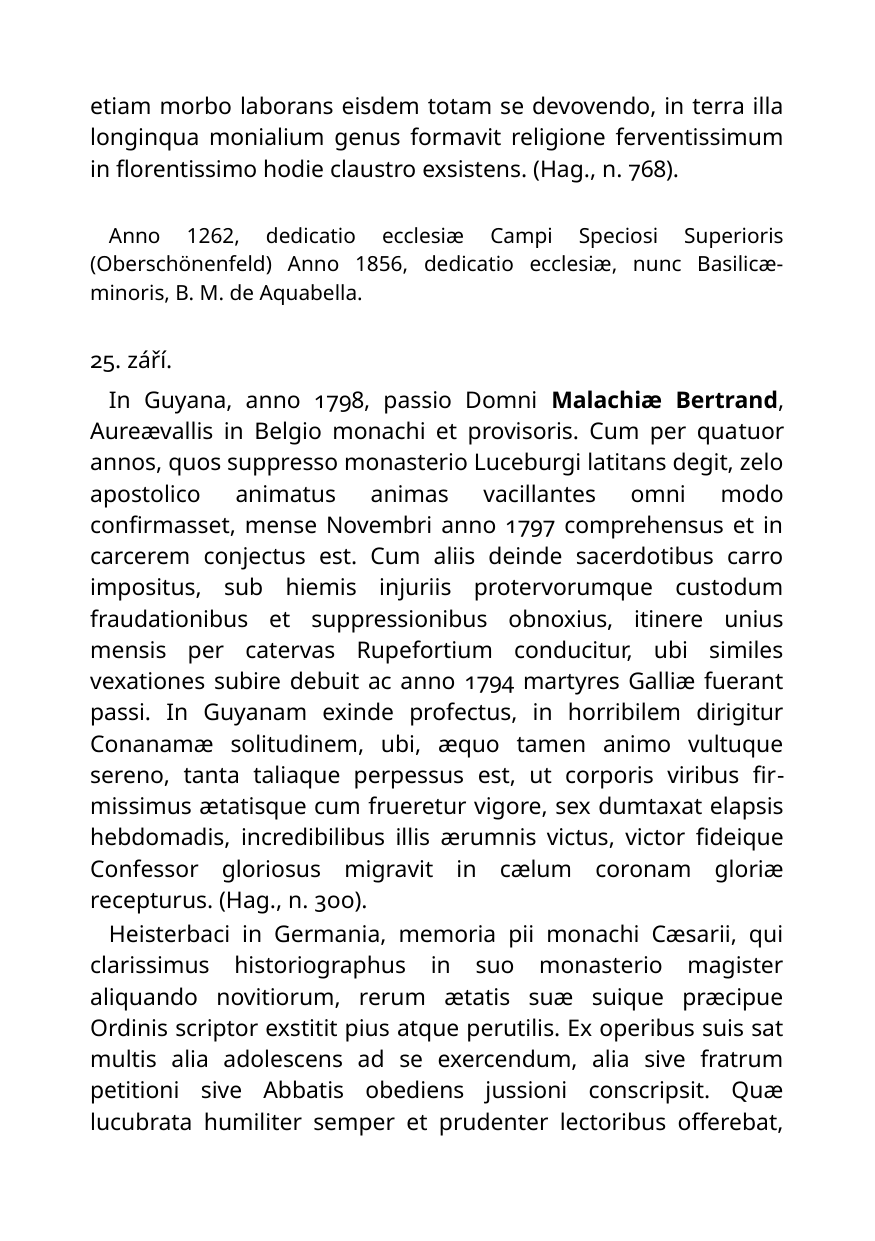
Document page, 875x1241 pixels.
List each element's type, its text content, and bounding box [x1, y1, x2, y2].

text Heisterbaci in Germania, memoria pii monachi Cæsarii, qui clarissimus historiographus in suo monasterio magister aliquando novitiorum, rerum ætatis suæ suique præcipue Ordinis scriptor exstitit pius atque perutilis. Ex operibus suis sat multis alia adolescens ad se exercendum, alia sive fratrum petitioni sive Abbatis obediens jussioni conscripsit. Quæ lucubrata humiliter semper et prudenter lectoribus offerebat, [90, 918, 784, 1137]
text In Guyana, anno 1798, passio Domni Malachiæ Bertrand, Aureævallis in Belgio monachi et provisoris. Cum per qua­tuor annos, quos suppresso monasterio Luceburgi latitans degit, zelo apostolico animatus animas vacillantes omni modo confirmasset, mense Novembri anno 1797 comprehensus et in carcerem conjectus est. Cum aliis deinde sacerdotibus carro impositus, sub hiemis injuriis protervorumque custodum fraudationibus et suppressionibus obnoxius, itinere unius mensis per catervas Rupefortium conducitur, ubi similes vexationes subire debuit ac anno 1794 martyres Galliæ fuerant passi. In Guyanam exinde profectus, in horribilem dirigitur Conanamæ solitudinem, ubi, æquo tamen animo vultuque sereno, tanta taliaque perpessus est, ut corporis viribus fir­missimus ætatisque cum frueretur vigore, sex dumtaxat elapsis hebdomadis, incredibilibus illis ærumnis victus, victor fideique Confessor gloriosus migravit in cælum coronam gloriæ recepturus. (Hag., n. 3oo). [90, 384, 784, 915]
text Anno 1262, dedicatio ecclesiæ Campi Speciosi Superioris (Oberschönenfeld) Anno 1856, dedicatio ecclesiæ, nunc Basilicæ-minoris, B. M. de Aquabella. [90, 221, 784, 306]
text etiam morbo laborans eisdem totam se devovendo, in terra illa longinqua monialium genus formavit religione ferventissimum in florentissimo hodie clau­stro exsistens. (Hag., n. 768). [90, 90, 784, 184]
text 25. září. [90, 344, 784, 375]
